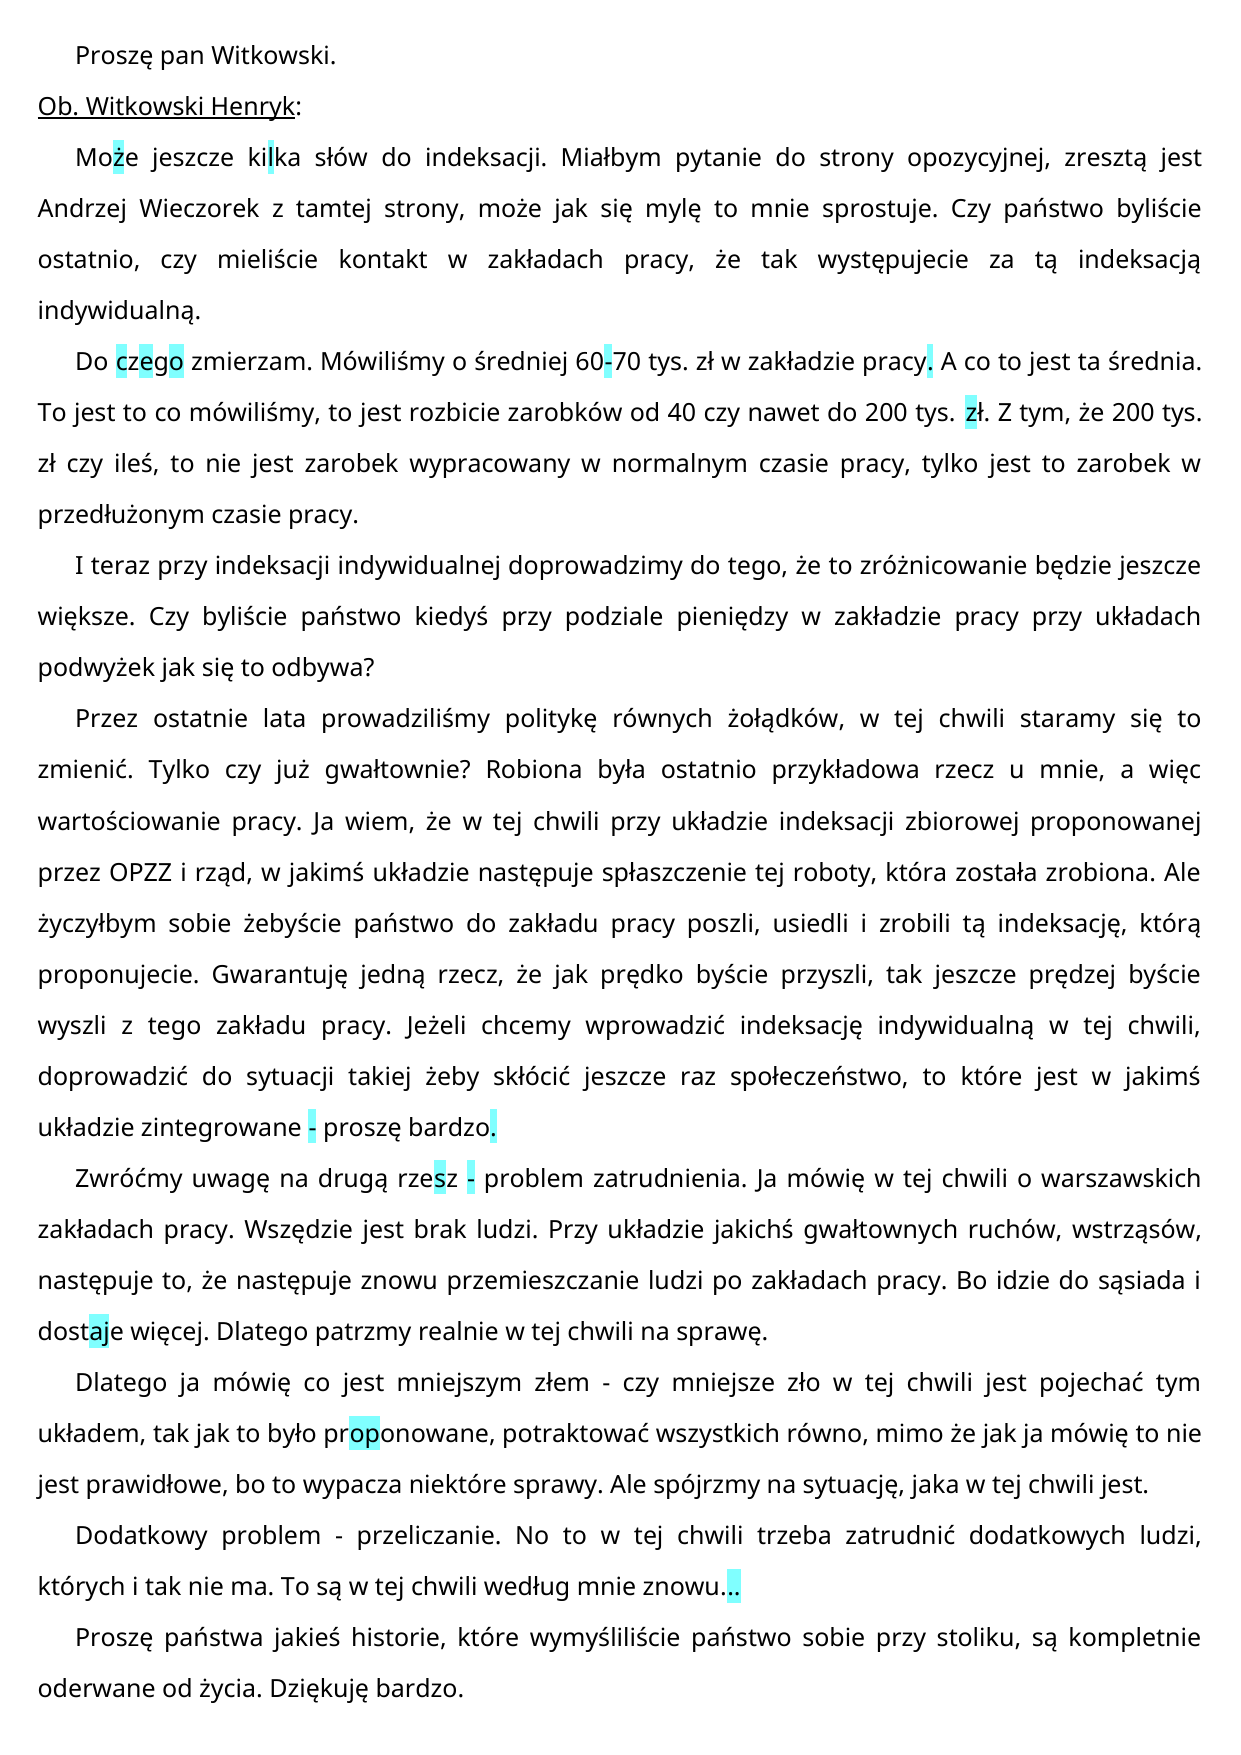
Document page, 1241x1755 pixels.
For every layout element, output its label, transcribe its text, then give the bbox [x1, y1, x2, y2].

text Proszę państwa jakieś historie, które wymyśliliście państwo sobie przy stoliku, są kompletnie oderwane od życia. Dziękuję bardzo. [37, 1620, 1203, 1705]
text Do czego zmierzam. Mówiliśmy o średniej 60-70 tys. zł w zakładzie pracy. A co to jest ta średnia. To jest to co mówiliśmy, to jest rozbicie zarobków od 40 czy nawet do 200 tys. zł. Z tym, że 200 tys. zł czy ileś, to nie jest zarobek wypracowany w normalnym czasie pracy, tylko jest to zarobek w przedłużonym czasie pracy. [37, 344, 1203, 531]
text Zwróćmy uwagę na drugą rzesz - problem zatrudnienia. Ja mówię w tej chwili o warszawskich zakładach pracy. Wszędzie jest brak ludzi. Przy układzie jakichś gwałtownych ruchów, wstrząsów, następuje to, że następuje znowu przemieszczanie ludzi po zakładach pracy. Bo idzie do sąsiada i dostaje więcej. Dlatego patrzmy realnie w tej chwili na sprawę. [37, 1160, 1203, 1348]
text Może jeszcze kilka słów do indeksacji. Miałbym pytanie do strony opozycyjnej, zresztą jest Andrzej Wieczorek z tamtej strony, może jak się mylę to mnie sprostuje. Czy państwo byliście ostatnio, czy mieliście kontakt w zakładach pracy, że tak występujecie za tą indeksacją indywidualną. [37, 139, 1203, 327]
text Dodatkowy problem - przeliczanie. No to w tej chwili trzeba zatrudnić dodatkowych ludzi, których i tak nie ma. To są w tej chwili według mnie znowu... [37, 1518, 1203, 1603]
text Ob. Witkowski Henryk: [37, 88, 1203, 123]
text Przez ostatnie lata prowadziliśmy politykę równych żołądków, w tej chwili staramy się to zmienić. Tylko czy już gwałtownie? Robiona była ostatnio przykładowa rzecz u mnie, a więc wartościowanie pracy. Ja wiem, że w tej chwili przy układzie indeksacji zbiorowej proponowanej przez OPZZ i rząd, w jakimś układzie następuje spłaszczenie tej roboty, która została zrobiona. Ale życzyłbym sobie żebyście państwo do zakładu pracy poszli, usiedli i zrobili tą indeksację, którą proponujecie. Gwarantuję jedną rzecz, że jak prędko byście przyszli, tak jeszcze prędzej byście wyszli z tego zakładu pracy. Jeżeli chcemy wprowadzić indeksację indywidualną w tej chwili, doprowadzić do sytuacji takiej żeby skłócić jeszcze raz społeczeństwo, to które jest w jakimś układzie zintegrowane - proszę bardzo. [37, 701, 1203, 1143]
text Dlatego ja mówię co jest mniejszym złem - czy mniejsze zło w tej chwili jest pojechać tym układem, tak jak to było proponowane, potraktować wszystkich równo, mimo że jak ja mówię to nie jest prawidłowe, bo to wypacza niektóre sprawy. Ale spójrzmy na sytuację, jaka w tej chwili jest. [37, 1364, 1203, 1501]
text I teraz przy indeksacji indywidualnej doprowadzimy do tego, że to zróżnicowanie będzie jeszcze większe. Czy byliście państwo kiedyś przy podziale pieniędzy w zakładzie pracy przy układach podwyżek jak się to odbywa? [37, 548, 1203, 684]
text Proszę pan Witkowski. [37, 37, 1203, 72]
